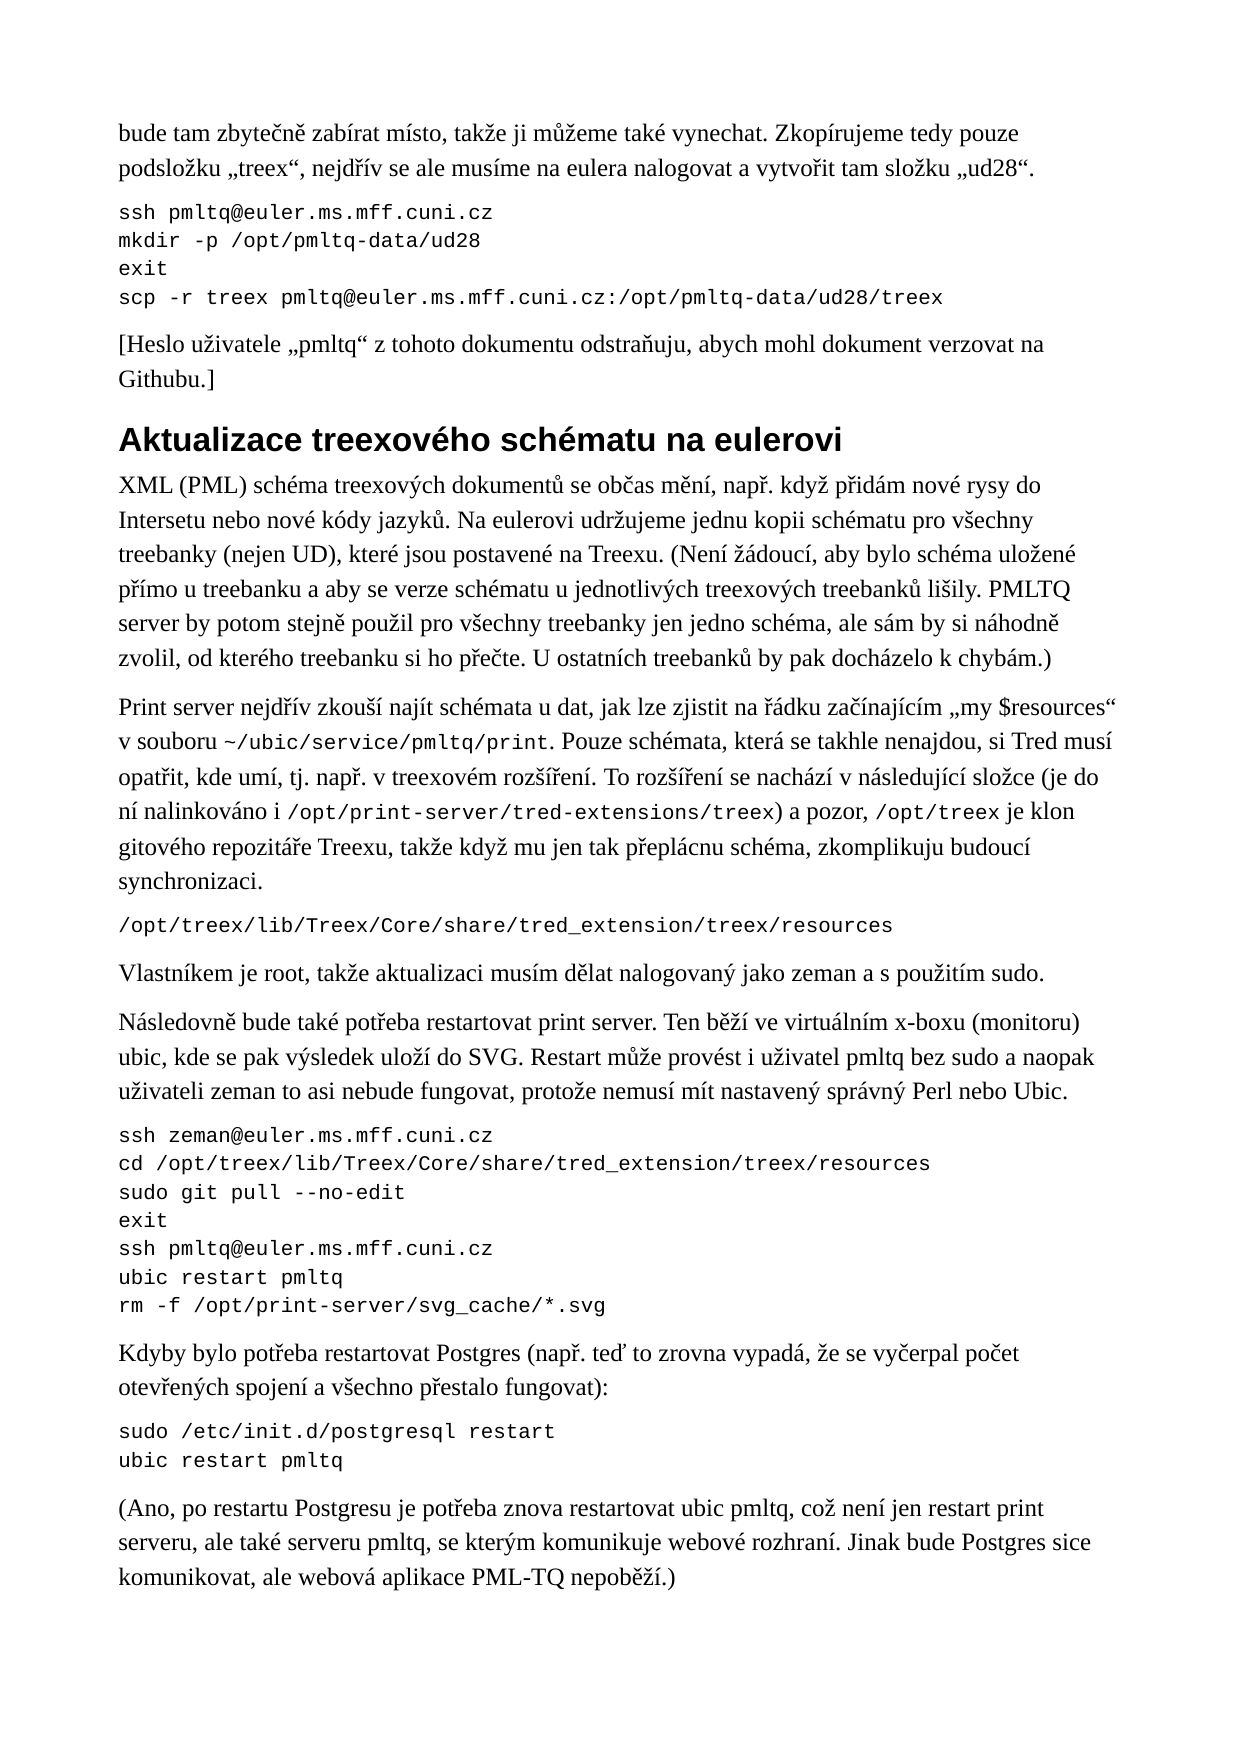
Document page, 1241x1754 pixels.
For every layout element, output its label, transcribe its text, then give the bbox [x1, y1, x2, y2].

text Kdyby bylo potřeba restartovat Postgres (např. teď to zrovna vypadá, že se vyčerpal počet otevřených spojení a všechno přestalo fungovat): [118, 1338, 1122, 1401]
text Vlastníkem je root, takže aktualizaci musím dělat nalogovaný jako zeman a s použitím sudo. [118, 958, 1122, 987]
text sudo /etc/init.d/postgresql restart ubic restart pmltq [118, 1422, 1122, 1473]
text bude tam zbytečně zabírat místo, takže ji můžeme také vynechat. Zkopírujeme tedy pouze podsložku „treex“, nejdřív se ale musíme na eulera nalogovat a vytvořit tam složku „ud28“. [118, 118, 1122, 181]
text [Heslo uživatele „pmltq“ z tohoto dokumentu odstraňuju, abych mohl dokument verzovat na Githubu.] [118, 329, 1122, 393]
text (Ano, po restartu Postgresu je potřeba znova restartovat ubic pmltq, což není jen restart print serveru, ale také serveru pmltq, se kterým komunikuje webové rozhraní. Jinak bude Postgres sice komunikovat, ale webová aplikace PML-TQ nepoběží.) [118, 1493, 1122, 1591]
subtitle Aktualizace treexového schématu na eulerovi [118, 419, 1122, 458]
text XML (PML) schéma treexových dokumentů se občas mění, např. když přidám nové rysy do Intersetu nebo nové kódy jazyků. Na eulerovi udržujeme jednu kopii schématu pro všechny treebanky (nejen UD), které jsou postavené na Treexu. (Není žádoucí, aby bylo schéma uložené přímo u treebanku a aby se verze schématu u jednotlivých treexových treebanků lišily. PMLTQ server by potom stejně použil pro všechny treebanky jen jedno schéma, ale sám by si náhodně zvolil, od kterého treebanku si ho přečte. U ostatních treebanků by pak docházelo k chybám.) [118, 471, 1122, 672]
text ssh zeman@euler.ms.mff.cuni.cz cd /opt/treex/lib/Treex/Core/share/tred_extension/treex/resources sudo git pull --no-edit exit ssh pmltq@euler.ms.mff.cuni.cz ubic restart pmltq rm -f /opt/print-server/svg_cache/*.svg [118, 1125, 1122, 1319]
text Print server nejdřív zkouší najít schémata u dat, jak lze zjistit na řádku začínajícím „my $resources“ v souboru ~/ubic/service/pmltq/print. Pouze schémata, která se takhle nenajdou, si Tred musí opatřit, kde umí, tj. např. v treexovém rozšíření. To rozšíření se nachází v následující složce (je do ní nalinkováno i /opt/print-server/tred-extensions/treex) a pozor, /opt/treex je klon gitového repozitáře Treexu, takže když mu jen tak přeplácnu schéma, zkomplikuju budoucí synchronizaci. [118, 692, 1122, 895]
text /opt/treex/lib/Treex/Core/share/tred_extension/treex/resources [118, 915, 1122, 939]
text ssh pmltq@euler.ms.mff.cuni.cz mkdir -p /opt/pmltq-data/ud28 exit scp -r treex pmltq@euler.ms.mff.cuni.cz:/opt/pmltq-data/ud28/treex [118, 202, 1122, 310]
text Následovně bude také potřeba restartovat print server. Ten běží ve virtuálním x-boxu (monitoru) ubic, kde se pak výsledek uloží do SVG. Restart může provést i uživatel pmltq bez sudo a naopak uživateli zeman to asi nebude fungovat, protože nemusí mít nastavený správný Perl nebo Ubic. [118, 1007, 1122, 1105]
